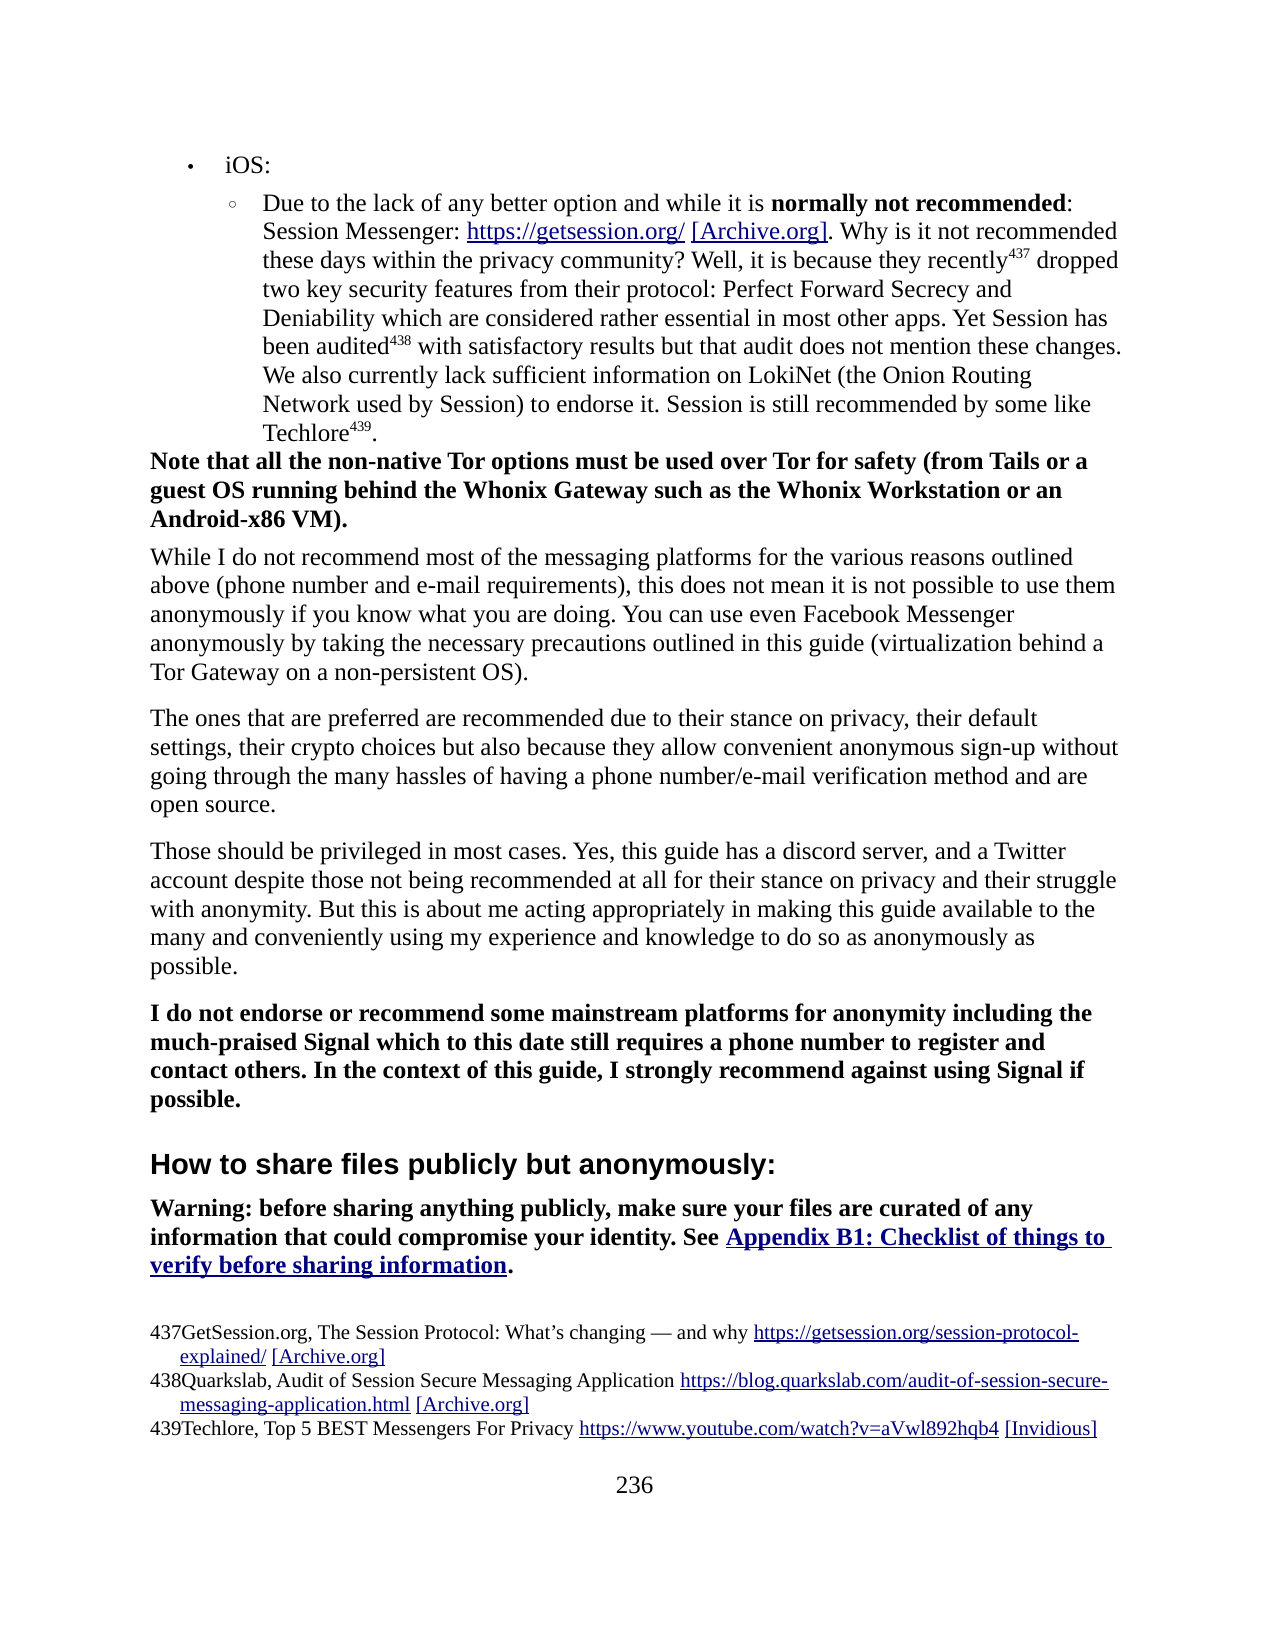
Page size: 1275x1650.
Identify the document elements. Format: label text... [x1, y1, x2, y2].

text While I do not recommend most of the messaging platforms for the various reasons outlined above (phone number and e-mail requirements), this does not mean it is not possible to use them anonymously if you know what you are doing. You can use even Facebook Messenger anonymously by taking the necessary precautions outlined in this guide (virtualization behind a Tor Gateway on a non-persistent OS). [150, 542, 1125, 685]
text The ones that are preferred are recommended due to their stance on privacy, their default settings, their crypto choices but also because they allow convenient anonymous sign-up without going through the many hassles of having a phone number/e-mail verification method and are open source. [150, 703, 1125, 818]
text I do not endorse or recommend some mainstream platforms for anonymity including the much-praised Signal which to this date still requires a phone number to register and contact others. In the context of this guide, I strongly recommend against using Signal if possible. [150, 998, 1125, 1113]
subtitle How to share files publicly but anonymously: [150, 1147, 1125, 1180]
text Those should be privileged in most cases. Yes, this guide has a discord server, and a Twitter account despite those not being recommended at all for their stance on privacy and their struggle with anonymity. But this is about me acting appropriately in making this guide available to the many and conveniently using my experience and knowledge to do so as anonymously as possible. [150, 836, 1125, 980]
text Warning: before sharing anything publicly, make sure your files are curated of any information that could compromise your identity. See Appendix B1: Checklist of things to verify before sharing information. [150, 1193, 1125, 1279]
list Techlore, Top 5 BEST Messengers For Privacy https://www.youtube.com/watch?v=aVwl892hqb4 [Invidious] [150, 1416, 1125, 1440]
list iOS: [187, 150, 1125, 179]
list Due to the lack of any better option and while it is normally not recommended: Session Messenger: https://getsession.org/ [Archive.org]. Why is it not recommended these days within the privacy community? Well, it is because they recently dropped two key security features from their protocol: Perfect Forward Secrecy and Deniability which are considered rather essential in most other apps. Yet Session has been audited with satisfactory results but that audit does not mention these changes. We also currently lack sufficient information on LokiNet (the Onion Routing Network used by Session) to endorse it. Session is still recommended by some like Techlore. [225, 188, 1125, 446]
list Quarkslab, Audit of Session Secure Messaging Application https://blog.quarkslab.com/audit-of-session-secure-messaging-application.html [Archive.org] [150, 1368, 1125, 1416]
list GetSession.org, The Session Protocol: What’s changing — and why https://getsession.org/session-protocol-explained/ [Archive.org] [150, 1320, 1125, 1368]
text Note that all the non-native Tor options must be used over Tor for safety (from Tails or a guest OS running behind the Whonix Gateway such as the Whonix Workstation or an Android-x86 VM). [150, 446, 1125, 533]
